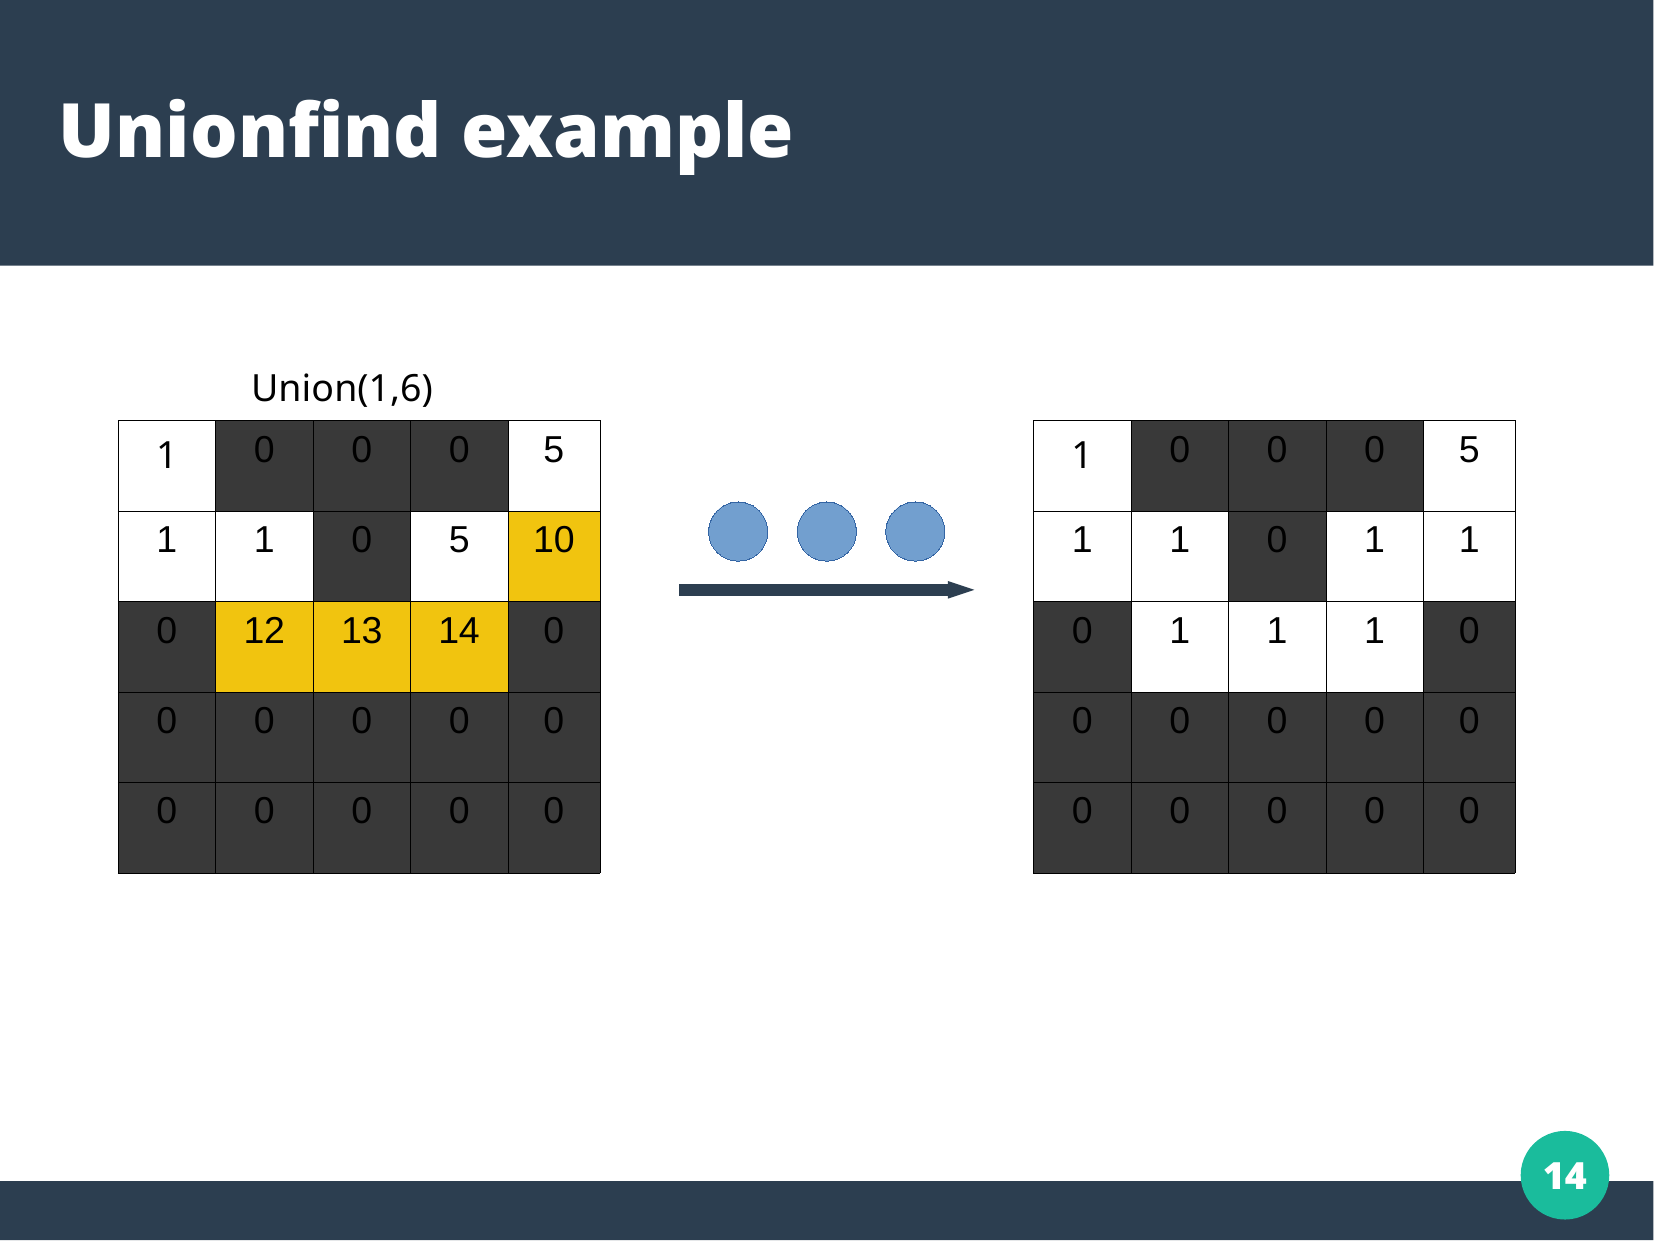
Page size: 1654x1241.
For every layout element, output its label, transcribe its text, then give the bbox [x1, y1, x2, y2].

table_cell 0 [1229, 783, 1326, 873]
table_cell 0 [216, 783, 313, 873]
table_cell 0 [1424, 783, 1515, 873]
table_cell 0 [1229, 693, 1326, 782]
table_cell 1 [1424, 512, 1515, 601]
table_cell 0 [411, 783, 508, 873]
table_cell 0 [314, 693, 410, 782]
table_header 0 [1229, 421, 1326, 511]
table_cell 0 [1229, 512, 1326, 601]
table_cell 13 [314, 602, 410, 692]
table_cell 0 [411, 693, 508, 782]
table_cell 0 [509, 783, 600, 873]
table_cell 0 [509, 602, 600, 692]
table_header 5 [509, 421, 600, 511]
table_cell 0 [1424, 602, 1515, 692]
table_cell 1 [1327, 602, 1423, 692]
table_cell 1 [1132, 512, 1228, 601]
table_cell 0 [1034, 783, 1131, 873]
table_cell 0 [1327, 783, 1423, 873]
title Unionfind example [59, 49, 1595, 207]
table_header 1 [119, 421, 215, 511]
table_cell 1 [1229, 602, 1326, 692]
table_cell 1 [216, 512, 313, 601]
table_cell 0 [1424, 693, 1515, 782]
text_box [885, 501, 945, 562]
table_cell 0 [1327, 693, 1423, 782]
text_box [708, 501, 768, 562]
table_cell 0 [509, 693, 600, 782]
table_cell 0 [1034, 602, 1131, 692]
table_cell 12 [216, 602, 313, 692]
table_header 0 [411, 421, 508, 511]
table_header 0 [216, 421, 313, 511]
table_header 5 [1424, 421, 1515, 511]
table_cell 0 [119, 602, 215, 692]
table_cell 1 [1034, 512, 1131, 601]
table_header 0 [1132, 421, 1228, 511]
table_cell 0 [119, 783, 215, 873]
table_cell 0 [119, 693, 215, 782]
table_header 0 [314, 421, 410, 511]
table_cell 0 [1132, 783, 1228, 873]
table_header 1 [1034, 421, 1131, 511]
table_cell 0 [1034, 693, 1131, 782]
table_cell 0 [1132, 693, 1228, 782]
table_cell 0 [314, 783, 410, 873]
table_header 0 [1327, 421, 1423, 511]
table_cell 0 [216, 693, 313, 782]
table_cell 10 [509, 512, 600, 601]
table_cell 1 [1327, 512, 1423, 601]
table_cell 14 [411, 602, 508, 692]
table_cell 5 [411, 512, 508, 601]
table_cell 1 [1132, 602, 1228, 692]
table_cell 1 [119, 512, 215, 601]
text_box [797, 501, 857, 562]
table_cell 0 [314, 512, 410, 601]
text_box Union(1,6) [236, 354, 464, 413]
